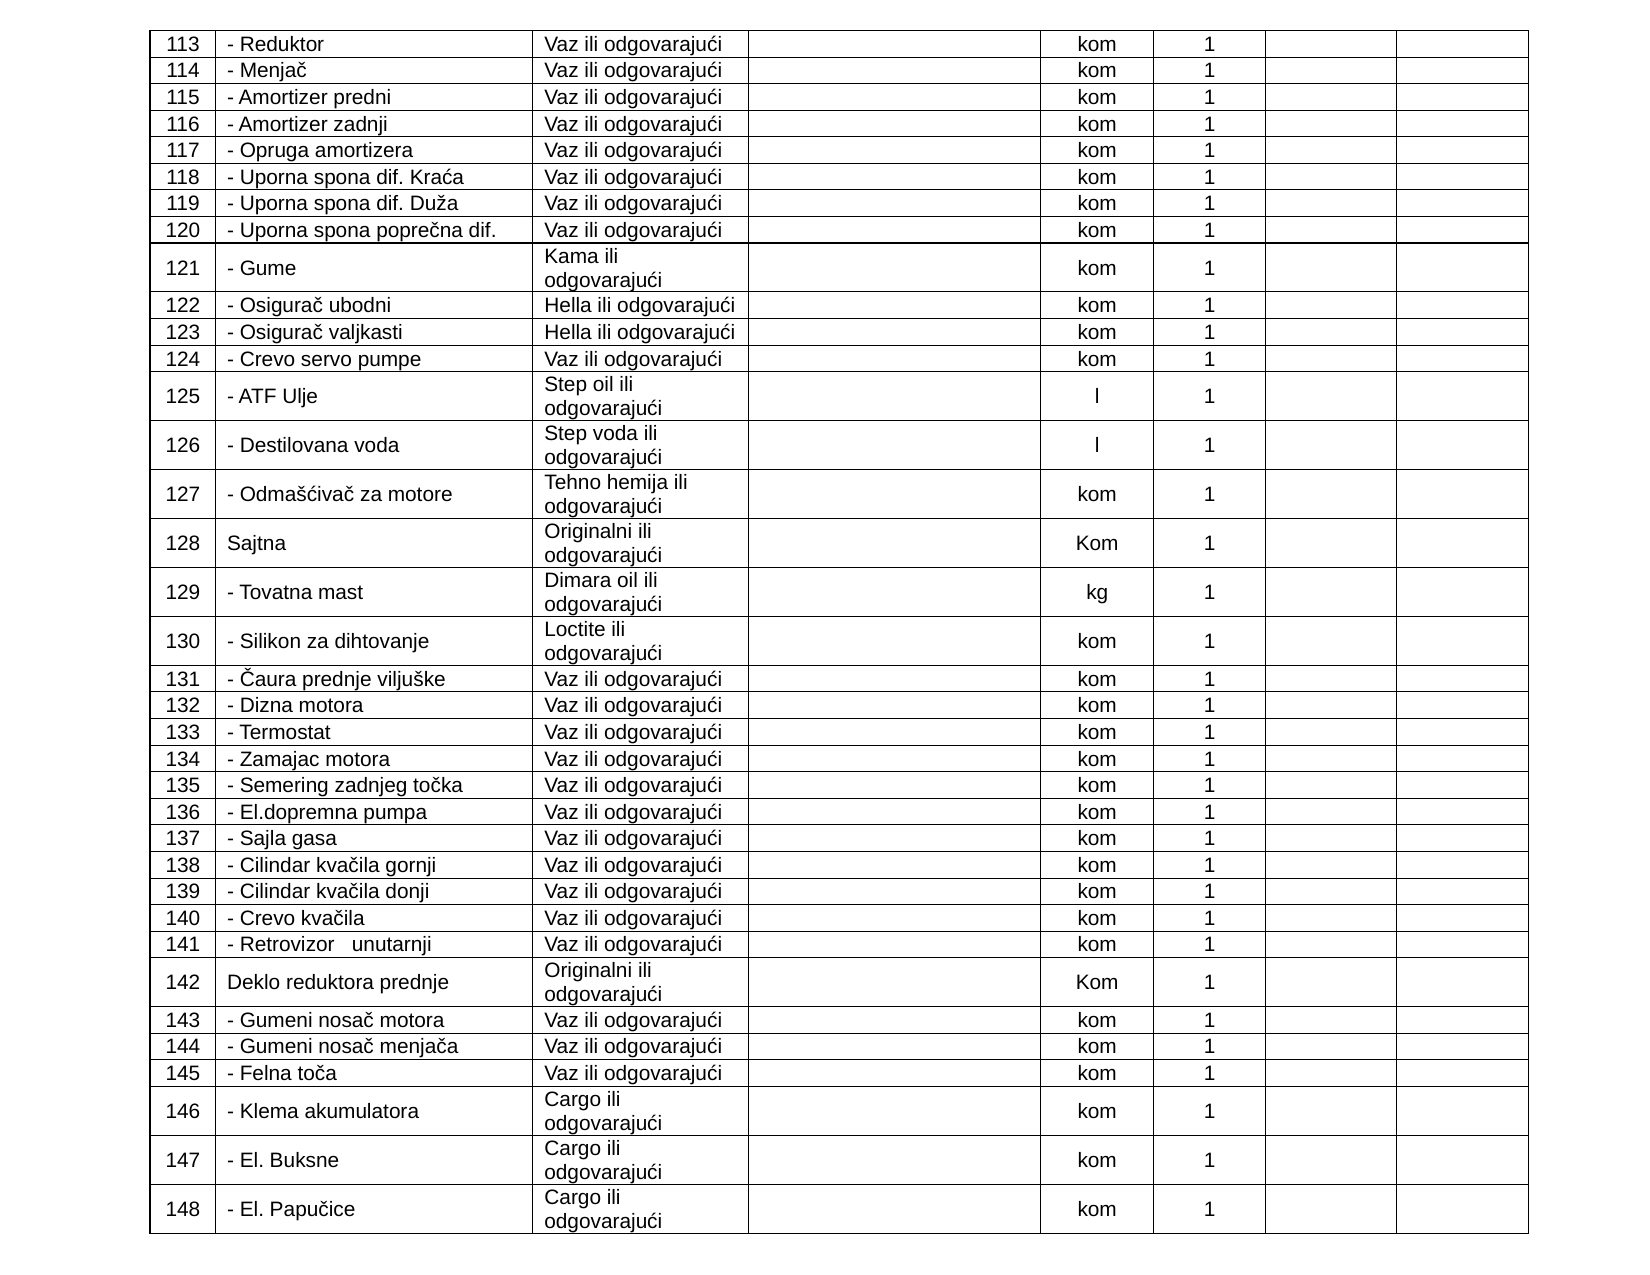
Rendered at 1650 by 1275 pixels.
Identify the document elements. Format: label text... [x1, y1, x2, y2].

table_cell Cargo ili odgovarajući [533, 1185, 748, 1233]
table_cell kom [1041, 852, 1153, 877]
table_cell - Reduktor [216, 31, 532, 57]
table_cell kom [1041, 58, 1153, 83]
table_cell Originalni ili odgovarajući [533, 519, 748, 567]
table_cell Vaz ili odgovarajući [533, 799, 748, 824]
table_cell [1266, 217, 1396, 242]
table_cell [749, 58, 1040, 83]
table_cell Kom [1041, 519, 1153, 567]
table_cell [1397, 1087, 1528, 1135]
table_cell [1266, 244, 1396, 291]
table_cell 125 [151, 372, 215, 420]
table_cell [1397, 932, 1528, 957]
table_cell [1397, 164, 1528, 189]
table_cell - Gumeni nosač menjača [216, 1034, 532, 1059]
table_cell 132 [151, 692, 215, 718]
table_cell 1 [1154, 617, 1265, 665]
table_cell - Zamajac motora [216, 746, 532, 771]
table_cell - Opruga amortizera [216, 137, 532, 163]
table_cell [1397, 1034, 1528, 1059]
table_cell 144 [151, 1034, 215, 1059]
table_cell - Uporna spona dif. Duža [216, 190, 532, 216]
table_cell 141 [151, 932, 215, 957]
table_cell [1266, 137, 1396, 163]
table_cell kom [1041, 164, 1153, 189]
table_cell Vaz ili odgovarajući [533, 932, 748, 957]
table_cell 120 [151, 217, 215, 242]
table_cell 1 [1154, 244, 1265, 291]
table_cell 114 [151, 58, 215, 83]
table_cell 139 [151, 879, 215, 904]
table_cell 131 [151, 666, 215, 691]
table_cell kom [1041, 746, 1153, 771]
table_cell - Amortizer predni [216, 84, 532, 110]
table_cell [749, 31, 1040, 57]
table_cell [1266, 1185, 1396, 1233]
table_cell [749, 164, 1040, 189]
table_cell 113 [151, 31, 215, 57]
table_cell [749, 905, 1040, 931]
table_cell 1 [1154, 719, 1265, 744]
table_cell 1 [1154, 1185, 1265, 1233]
table_cell [1266, 879, 1396, 904]
table_cell 119 [151, 190, 215, 216]
table_cell 116 [151, 111, 215, 136]
table_cell [1397, 617, 1528, 665]
table_cell - Dizna motora [216, 692, 532, 718]
table_cell Step oil ili odgovarajući [533, 372, 748, 420]
table_cell - El.dopremna pumpa [216, 799, 532, 824]
table_cell kom [1041, 31, 1153, 57]
table_cell [1397, 519, 1528, 567]
table_cell kom [1041, 319, 1153, 344]
table_cell [1266, 932, 1396, 957]
table_cell [1266, 58, 1396, 83]
table_cell 147 [151, 1136, 215, 1184]
table_cell - Čaura prednje viljuške [216, 666, 532, 691]
table_cell 1 [1154, 1087, 1265, 1135]
table_cell [749, 852, 1040, 877]
table_cell kg [1041, 568, 1153, 616]
table_cell 1 [1154, 31, 1265, 57]
table_cell 1 [1154, 879, 1265, 904]
table_cell 1 [1154, 1034, 1265, 1059]
table_cell - El. Papučice [216, 1185, 532, 1233]
table_cell kom [1041, 905, 1153, 931]
table_cell - Osigurač valjkasti [216, 319, 532, 344]
table_cell [1397, 568, 1528, 616]
table_cell [1397, 1185, 1528, 1233]
table_cell 1 [1154, 421, 1265, 469]
table_cell kom [1041, 244, 1153, 291]
table_cell [749, 568, 1040, 616]
table_cell kom [1041, 666, 1153, 691]
table_cell Cargo ili odgovarajući [533, 1136, 748, 1184]
table_cell [749, 346, 1040, 371]
table_cell kom [1041, 1060, 1153, 1086]
table_cell Vaz ili odgovarajući [533, 346, 748, 371]
table_cell [1397, 292, 1528, 318]
table_cell 1 [1154, 1136, 1265, 1184]
table_cell [1266, 852, 1396, 877]
table_cell 1 [1154, 164, 1265, 189]
table_cell [1397, 217, 1528, 242]
table_cell [749, 1007, 1040, 1033]
table_cell 1 [1154, 346, 1265, 371]
table_cell [1397, 111, 1528, 136]
table_cell [1266, 346, 1396, 371]
table_cell Vaz ili odgovarajući [533, 84, 748, 110]
table_cell 1 [1154, 692, 1265, 718]
table_cell kom [1041, 1034, 1153, 1059]
table_cell kom [1041, 719, 1153, 744]
table_cell Step voda ili odgovarajući [533, 421, 748, 469]
table_cell [1266, 666, 1396, 691]
table_cell Vaz ili odgovarajući [533, 1060, 748, 1086]
table_cell [749, 1034, 1040, 1059]
table_cell [1266, 799, 1396, 824]
table_cell [749, 825, 1040, 851]
table_cell [749, 421, 1040, 469]
table_cell 1 [1154, 852, 1265, 877]
table_cell [1266, 719, 1396, 744]
table_cell [1266, 421, 1396, 469]
table_cell [1266, 372, 1396, 420]
table_cell [1266, 84, 1396, 110]
table_cell [1266, 111, 1396, 136]
table_cell Vaz ili odgovarajući [533, 164, 748, 189]
table_cell [749, 372, 1040, 420]
table_cell Kama ili odgovarajući [533, 244, 748, 291]
table_cell 1 [1154, 746, 1265, 771]
table_cell 1 [1154, 217, 1265, 242]
table_cell [749, 244, 1040, 291]
table_cell - Gume [216, 244, 532, 291]
table_cell Sajtna [216, 519, 532, 567]
table_cell [749, 1087, 1040, 1135]
table_cell [1266, 319, 1396, 344]
table_cell [749, 1185, 1040, 1233]
table_cell [1397, 84, 1528, 110]
table_cell [1266, 1087, 1396, 1135]
table_cell Vaz ili odgovarajući [533, 772, 748, 798]
table_cell 143 [151, 1007, 215, 1033]
table_cell Vaz ili odgovarajući [533, 666, 748, 691]
table_cell [1397, 372, 1528, 420]
table_cell [1266, 164, 1396, 189]
table_cell 1 [1154, 58, 1265, 83]
table_cell [1397, 58, 1528, 83]
table_cell 1 [1154, 905, 1265, 931]
table_cell [749, 137, 1040, 163]
table_cell [749, 799, 1040, 824]
table_cell [1397, 852, 1528, 877]
table_cell 118 [151, 164, 215, 189]
table_cell [1397, 719, 1528, 744]
table_cell 1 [1154, 772, 1265, 798]
table_cell - Felna toča [216, 1060, 532, 1086]
table_cell kom [1041, 470, 1153, 518]
table_cell 1 [1154, 292, 1265, 318]
table_cell Vaz ili odgovarajući [533, 1034, 748, 1059]
table_cell [1397, 31, 1528, 57]
table_cell Vaz ili odgovarajući [533, 137, 748, 163]
table_cell - Uporna spona dif. Kraća [216, 164, 532, 189]
table_cell 133 [151, 719, 215, 744]
table_cell [1397, 958, 1528, 1006]
table_cell [1397, 421, 1528, 469]
table_cell 142 [151, 958, 215, 1006]
table_cell kom [1041, 292, 1153, 318]
table_cell 1 [1154, 111, 1265, 136]
table_cell [749, 217, 1040, 242]
table_cell Originalni ili odgovarajući [533, 958, 748, 1006]
table_cell [1397, 346, 1528, 371]
table_cell 148 [151, 1185, 215, 1233]
table_cell 1 [1154, 1060, 1265, 1086]
table_cell 1 [1154, 319, 1265, 344]
table_cell 1 [1154, 372, 1265, 420]
table_cell l [1041, 372, 1153, 420]
table_cell [1397, 746, 1528, 771]
table_cell [1266, 825, 1396, 851]
table_cell kom [1041, 799, 1153, 824]
table_cell - Cilindar kvačila donji [216, 879, 532, 904]
table_cell 1 [1154, 825, 1265, 851]
table_cell 129 [151, 568, 215, 616]
table_cell 1 [1154, 958, 1265, 1006]
table_cell - Osigurač ubodni [216, 292, 532, 318]
table_cell [749, 879, 1040, 904]
table_cell 1 [1154, 799, 1265, 824]
table_cell [1266, 1007, 1396, 1033]
table_cell [1397, 1007, 1528, 1033]
table_cell 137 [151, 825, 215, 851]
table_cell Vaz ili odgovarajući [533, 31, 748, 57]
table_cell [1266, 190, 1396, 216]
table_cell - Amortizer zadnji [216, 111, 532, 136]
table_cell kom [1041, 137, 1153, 163]
table_cell [1266, 31, 1396, 57]
table_cell Vaz ili odgovarajući [533, 217, 748, 242]
table_cell [1397, 692, 1528, 718]
table_cell Vaz ili odgovarajući [533, 1007, 748, 1033]
table_cell - Retrovizor unutarnji [216, 932, 532, 957]
table_cell l [1041, 421, 1153, 469]
table_cell Vaz ili odgovarajući [533, 852, 748, 877]
table_cell - Uporna spona poprečna dif. [216, 217, 532, 242]
table_cell [749, 319, 1040, 344]
table_cell Vaz ili odgovarajući [533, 719, 748, 744]
table_cell kom [1041, 1136, 1153, 1184]
table_cell [1397, 879, 1528, 904]
table_cell [1266, 1060, 1396, 1086]
table_cell [1266, 746, 1396, 771]
table_cell [1397, 137, 1528, 163]
table_cell [1266, 905, 1396, 931]
table_cell Kom [1041, 958, 1153, 1006]
table_cell [1266, 519, 1396, 567]
table_cell - Sajla gasa [216, 825, 532, 851]
table_cell [1397, 1136, 1528, 1184]
table_cell [749, 190, 1040, 216]
table_cell [1266, 1136, 1396, 1184]
table_cell 128 [151, 519, 215, 567]
table_cell 138 [151, 852, 215, 877]
table_cell [749, 772, 1040, 798]
table_cell Cargo ili odgovarajući [533, 1087, 748, 1135]
table_cell 115 [151, 84, 215, 110]
table_cell - Destilovana voda [216, 421, 532, 469]
table_cell kom [1041, 190, 1153, 216]
table_cell kom [1041, 346, 1153, 371]
table_cell [749, 111, 1040, 136]
table_cell 121 [151, 244, 215, 291]
table_cell Loctite ili odgovarajući [533, 617, 748, 665]
table_cell - ATF Ulje [216, 372, 532, 420]
table_cell 1 [1154, 932, 1265, 957]
table_cell - Silikon za dihtovanje [216, 617, 532, 665]
table_cell 1 [1154, 470, 1265, 518]
table_cell Vaz ili odgovarajući [533, 58, 748, 83]
table_cell [1397, 666, 1528, 691]
table_cell - Semering zadnjeg točka [216, 772, 532, 798]
table_cell [1266, 692, 1396, 718]
table_cell [749, 932, 1040, 957]
table_cell kom [1041, 84, 1153, 110]
table_cell [1266, 568, 1396, 616]
table_cell 122 [151, 292, 215, 318]
table_cell - Menjač [216, 58, 532, 83]
table_cell Hella ili odgovarajući [533, 292, 748, 318]
table_cell 146 [151, 1087, 215, 1135]
table_cell 1 [1154, 190, 1265, 216]
table_cell [1266, 772, 1396, 798]
table_cell 127 [151, 470, 215, 518]
table_cell - Termostat [216, 719, 532, 744]
table_cell 140 [151, 905, 215, 931]
table_cell 136 [151, 799, 215, 824]
table_cell [1266, 292, 1396, 318]
table_cell [1397, 825, 1528, 851]
table_cell [749, 958, 1040, 1006]
table_cell [1266, 470, 1396, 518]
table_cell Vaz ili odgovarajući [533, 825, 748, 851]
table_cell - Crevo kvačila [216, 905, 532, 931]
table_cell Dimara oil ili odgovarajući [533, 568, 748, 616]
table_cell - Klema akumulatora [216, 1087, 532, 1135]
table_cell kom [1041, 1185, 1153, 1233]
table_cell Vaz ili odgovarajući [533, 190, 748, 216]
table_cell [1397, 905, 1528, 931]
table_cell Vaz ili odgovarajući [533, 905, 748, 931]
table_cell - El. Buksne [216, 1136, 532, 1184]
table_cell [749, 1136, 1040, 1184]
table_cell 124 [151, 346, 215, 371]
table_cell kom [1041, 217, 1153, 242]
table_cell [1397, 470, 1528, 518]
table_cell [1397, 190, 1528, 216]
table_cell Deklo reduktora prednje [216, 958, 532, 1006]
table_cell 1 [1154, 666, 1265, 691]
table_cell [749, 292, 1040, 318]
table_cell [1397, 319, 1528, 344]
table_cell [749, 519, 1040, 567]
table_cell kom [1041, 1087, 1153, 1135]
table_cell kom [1041, 692, 1153, 718]
table_cell [1397, 244, 1528, 291]
table_cell kom [1041, 772, 1153, 798]
table_cell Vaz ili odgovarajući [533, 746, 748, 771]
table_cell - Odmašćivač za motore [216, 470, 532, 518]
table_cell 1 [1154, 84, 1265, 110]
table_cell [1266, 958, 1396, 1006]
table_cell kom [1041, 879, 1153, 904]
table_cell 130 [151, 617, 215, 665]
table_cell [749, 666, 1040, 691]
table_cell 126 [151, 421, 215, 469]
table_cell Tehno hemija ili odgovarajući [533, 470, 748, 518]
table_cell [749, 719, 1040, 744]
table_cell Vaz ili odgovarajući [533, 692, 748, 718]
table_cell kom [1041, 825, 1153, 851]
table_cell 1 [1154, 568, 1265, 616]
table_cell [1397, 772, 1528, 798]
table_cell [749, 746, 1040, 771]
table_cell Vaz ili odgovarajući [533, 879, 748, 904]
table_cell [749, 692, 1040, 718]
table_cell 1 [1154, 519, 1265, 567]
table_cell 1 [1154, 1007, 1265, 1033]
table_cell 134 [151, 746, 215, 771]
table_cell 1 [1154, 137, 1265, 163]
table_cell kom [1041, 617, 1153, 665]
table_cell [1266, 1034, 1396, 1059]
table_cell Vaz ili odgovarajući [533, 111, 748, 136]
table_cell [1266, 617, 1396, 665]
table_cell kom [1041, 111, 1153, 136]
table_cell kom [1041, 1007, 1153, 1033]
table_cell 123 [151, 319, 215, 344]
table_cell - Crevo servo pumpe [216, 346, 532, 371]
table_cell [749, 1060, 1040, 1086]
table_cell 117 [151, 137, 215, 163]
table_cell [749, 470, 1040, 518]
table_cell - Tovatna mast [216, 568, 532, 616]
table_cell 135 [151, 772, 215, 798]
table_cell - Cilindar kvačila gornji [216, 852, 532, 877]
table_cell 145 [151, 1060, 215, 1086]
table_cell [749, 617, 1040, 665]
table_cell [749, 84, 1040, 110]
table_cell kom [1041, 932, 1153, 957]
table_cell [1397, 799, 1528, 824]
table_cell - Gumeni nosač motora [216, 1007, 532, 1033]
table_cell [1397, 1060, 1528, 1086]
table_cell Hella ili odgovarajući [533, 319, 748, 344]
